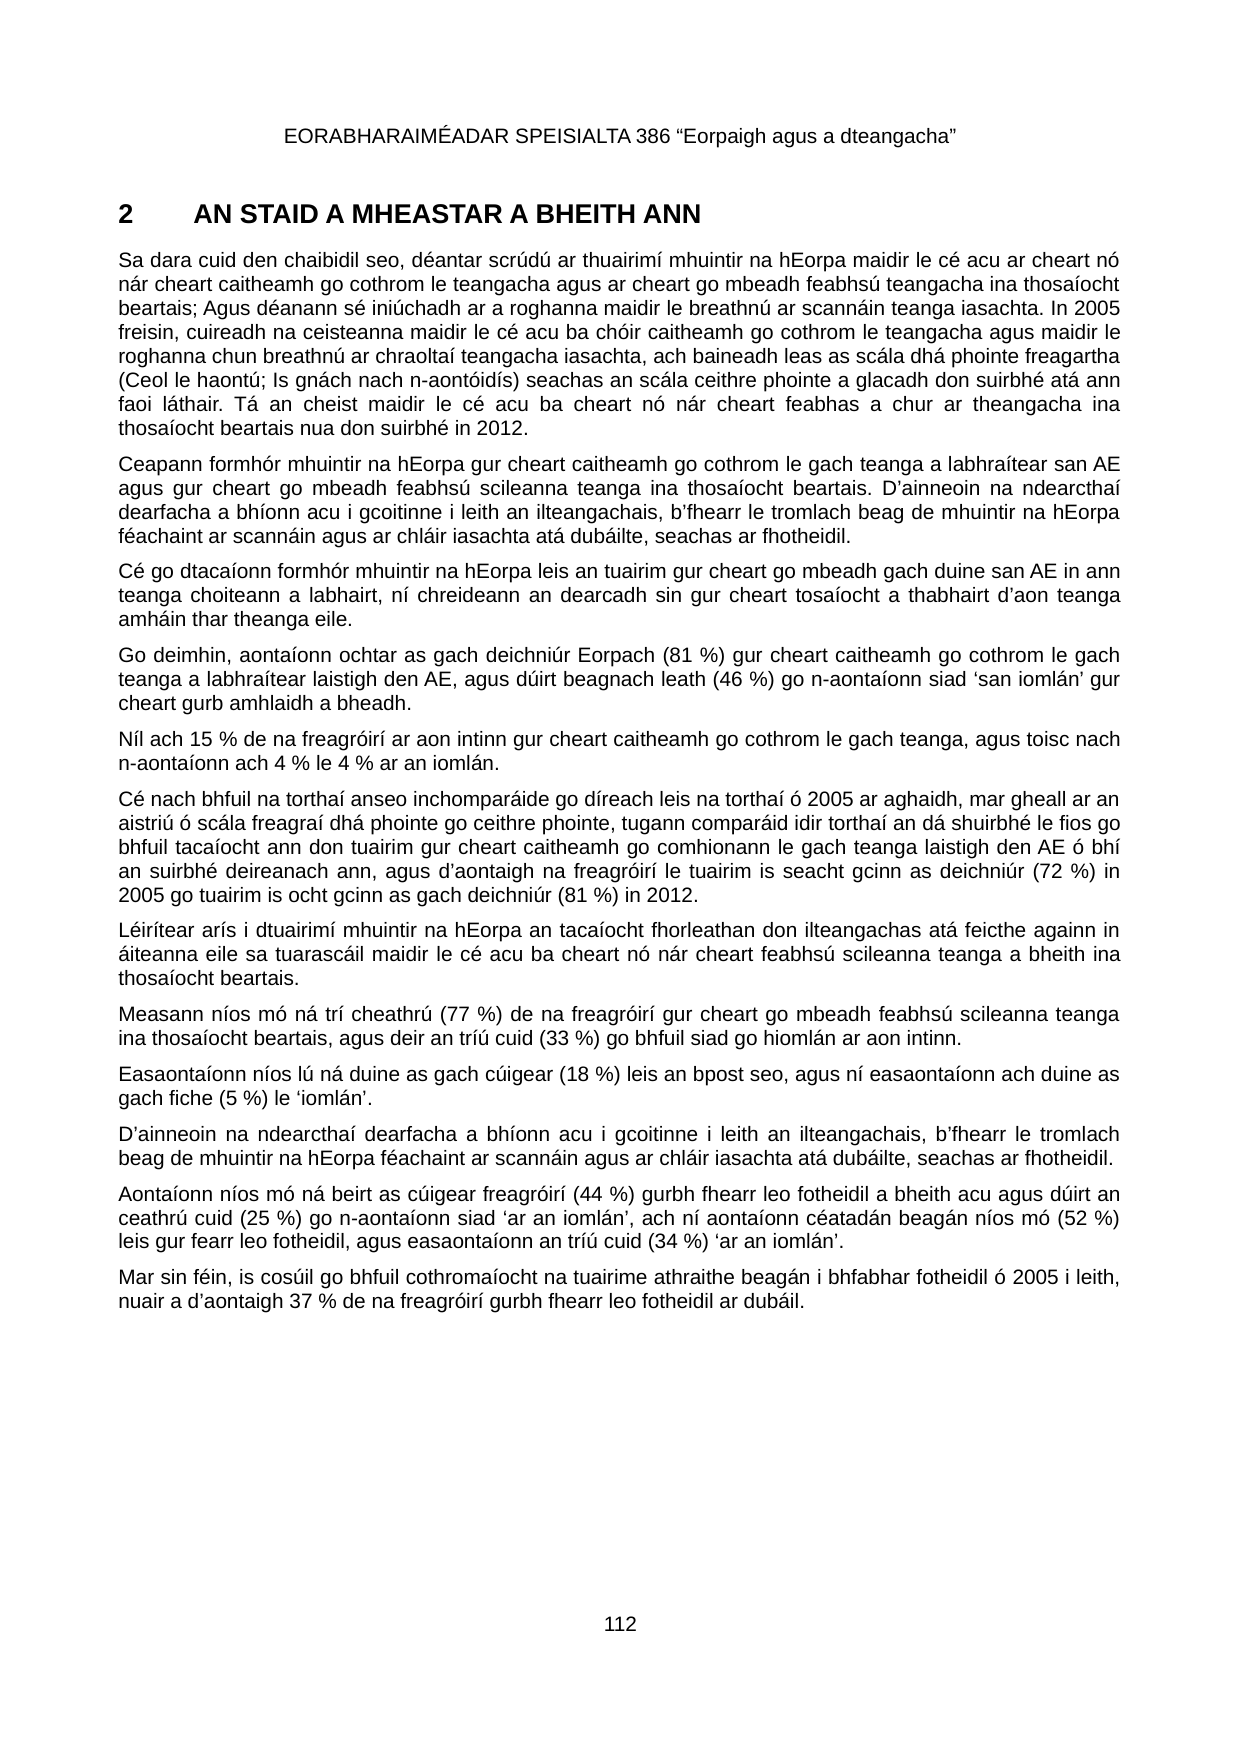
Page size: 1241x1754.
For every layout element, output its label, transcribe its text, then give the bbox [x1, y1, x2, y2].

text Mar sin féin, is cosúil go bhfuil cothromaíocht na tuairime athraithe beagán i bhfabhar fotheidil ó 2005 i leith, nuair a d’aontaigh 37 % de na freagróirí gurbh fhearr leo fotheidil ar dubáil. [118, 1265, 1122, 1313]
text Sa dara cuid den chaibidil seo, déantar scrúdú ar thuairimí mhuintir na hEorpa maidir le cé acu ar cheart nó nár cheart caitheamh go cothrom le teangacha agus ar cheart go mbeadh feabhsú teangacha ina thosaíocht beartais; Agus déanann sé iniúchadh ar a roghanna maidir le breathnú ar scannáin teanga iasachta. In 2005 freisin, cuireadh na ceisteanna maidir le cé acu ba chóir caitheamh go cothrom le teangacha agus maidir le roghanna chun breathnú ar chraoltaí teangacha iasachta, ach baineadh leas as scála dhá phointe freagartha (Ceol le haontú; Is gnách nach n-aontóidís) seachas an scála ceithre phointe a glacadh don suirbhé atá ann faoi láthair. Tá an cheist maidir le cé acu ba cheart nó nár cheart feabhas a chur ar theangacha ina thosaíocht beartais nua don suirbhé in 2012. [118, 248, 1122, 440]
subtitle AN STAID A MHEASTAR A BHEITH ANN [118, 198, 1122, 229]
text Go deimhin, aontaíonn ochtar as gach deichniúr Eorpach (81 %) gur cheart caitheamh go cothrom le gach teanga a labhraítear laistigh den AE, agus dúirt beagnach leath (46 %) go n-aontaíonn siad ‘san iomlán’ gur cheart gurb amhlaidh a bheadh. [118, 643, 1122, 715]
text Níl ach 15 % de na freagróirí ar aon intinn gur cheart caitheamh go cothrom le gach teanga, agus toisc nach n-aontaíonn ach 4 % le 4 % ar an iomlán. [118, 727, 1122, 775]
text Ceapann formhór mhuintir na hEorpa gur cheart caitheamh go cothrom le gach teanga a labhraítear san AE agus gur cheart go mbeadh feabhsú scileanna teanga ina thosaíocht beartais. D’ainneoin na ndearcthaí dearfacha a bhíonn acu i gcoitinne i leith an ilteangachais, b’fhearr le tromlach beag de mhuintir na hEorpa féachaint ar scannáin agus ar chláir iasachta atá dubáilte, seachas ar fhotheidil. [118, 452, 1122, 547]
text Cé go dtacaíonn formhór mhuintir na hEorpa leis an tuairim gur cheart go mbeadh gach duine san AE in ann teanga choiteann a labhairt, ní chreideann an dearcadh sin gur cheart tosaíocht a thabhairt d’aon teanga amháin thar theanga eile. [118, 559, 1122, 631]
text Measann níos mó ná trí cheathrú (77 %) de na freagróirí gur cheart go mbeadh feabhsú scileanna teanga ina thosaíocht beartais, agus deir an tríú cuid (33 %) go bhfuil siad go hiomlán ar aon intinn. [118, 1002, 1122, 1050]
text Easaontaíonn níos lú ná duine as gach cúigear (18 %) leis an bpost seo, agus ní easaontaíonn ach duine as gach fiche (5 %) le ‘iomlán’. [118, 1062, 1122, 1110]
text D’ainneoin na ndearcthaí dearfacha a bhíonn acu i gcoitinne i leith an ilteangachais, b’fhearr le tromlach beag de mhuintir na hEorpa féachaint ar scannáin agus ar chláir iasachta atá dubáilte, seachas ar fhotheidil. [118, 1122, 1122, 1169]
text Léirítear arís i dtuairimí mhuintir na hEorpa an tacaíocht fhorleathan don ilteangachas atá feicthe againn in áiteanna eile sa tuarascáil maidir le cé acu ba cheart nó nár cheart feabhsú scileanna teanga a bheith ina thosaíocht beartais. [118, 918, 1122, 990]
text Cé nach bhfuil na torthaí anseo inchomparáide go díreach leis na torthaí ó 2005 ar aghaidh, mar gheall ar an aistriú ó scála freagraí dhá phointe go ceithre phointe, tugann comparáid idir torthaí an dá shuirbhé le fios go bhfuil tacaíocht ann don tuairim gur cheart caitheamh go comhionann le gach teanga laistigh den AE ó bhí an suirbhé deireanach ann, agus d’aontaigh na freagróirí le tuairim is seacht gcinn as deichniúr (72 %) in 2005 go tuairim is ocht gcinn as gach deichniúr (81 %) in 2012. [118, 787, 1122, 906]
text Aontaíonn níos mó ná beirt as cúigear freagróirí (44 %) gurbh fhearr leo fotheidil a bheith acu agus dúirt an ceathrú cuid (25 %) go n-aontaíonn siad ‘ar an iomlán’, ach ní aontaíonn céatadán beagán níos mó (52 %) leis gur fearr leo fotheidil, agus easaontaíonn an tríú cuid (34 %) ‘ar an iomlán’. [118, 1181, 1122, 1253]
